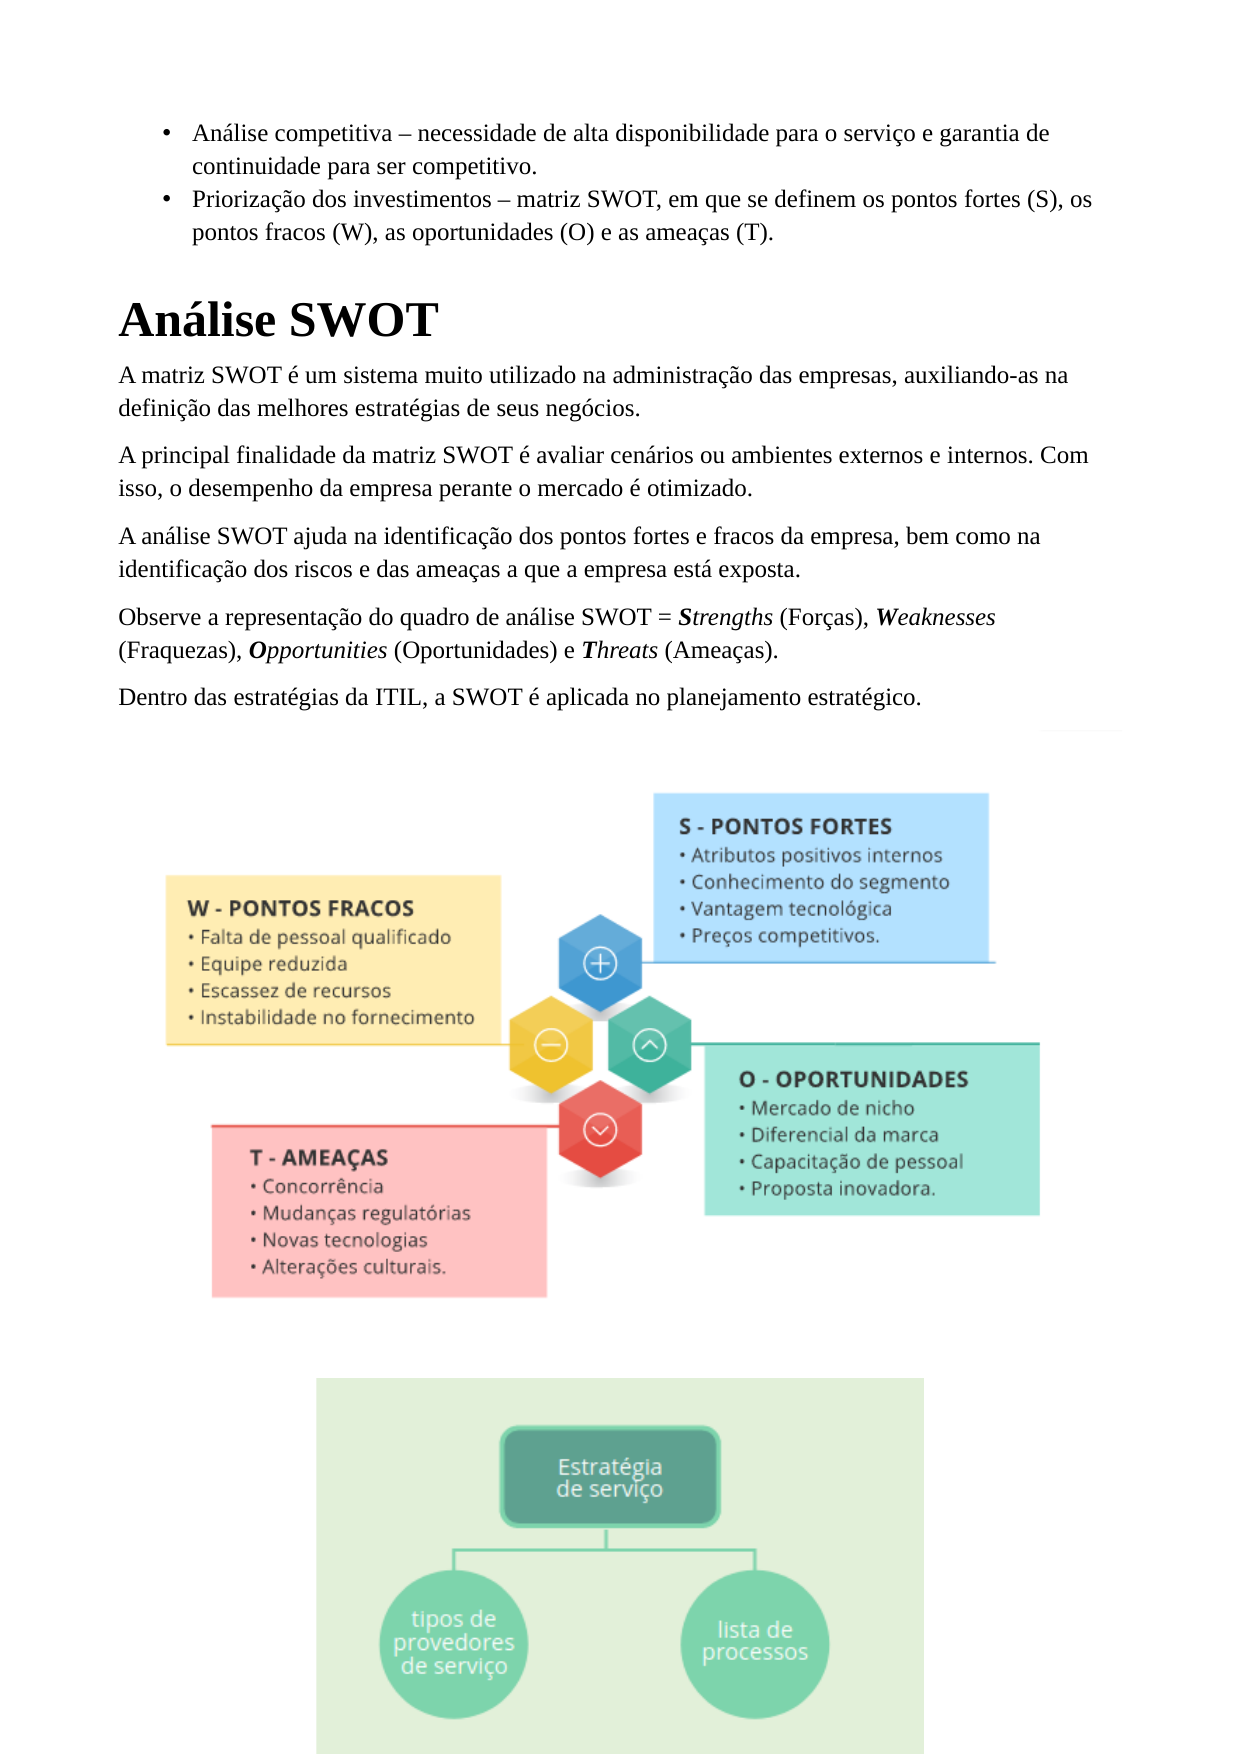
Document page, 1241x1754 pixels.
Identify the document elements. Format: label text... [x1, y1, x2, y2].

text A principal finalidade da matriz SWOT é avaliar cenários ou ambientes externos e internos. Com isso, o desempenho da empresa perante o mercado é otimizado. [118, 440, 1122, 502]
list Priorização dos investimentos – matriz SWOT, em que se definem os pontos fortes (S), os pontos fracos (W), as oportunidades (O) e as ameaças (T). [162, 184, 1122, 246]
subtitle Análise SWOT [118, 290, 1122, 347]
text Observe a representação do quadro de análise SWOT = Strengths (Forças), Weaknesses (Fraquezas), Opportunities (Oportunidades) e Threats (Ameaças). [118, 602, 1122, 663]
text A análise SWOT ajuda na identificação dos pontos fortes e fracos da empresa, bem como na identificação dos riscos e das ameaças a que a empresa está exposta. [118, 521, 1122, 583]
picture [118, 730, 1123, 1356]
text A matriz SWOT é um sistema muito utilizado na administração das empresas, auxiliando-as na definição das melhores estratégias de seus negócios. [118, 360, 1122, 422]
text Dentro das estratégias da ITIL, a SWOT é aplicada no planejamento estratégico. [118, 682, 1122, 711]
picture [316, 1378, 924, 1754]
list Análise competitiva – necessidade de alta disponibilidade para o serviço e garantia de continuidade para ser competitivo. [162, 118, 1122, 180]
